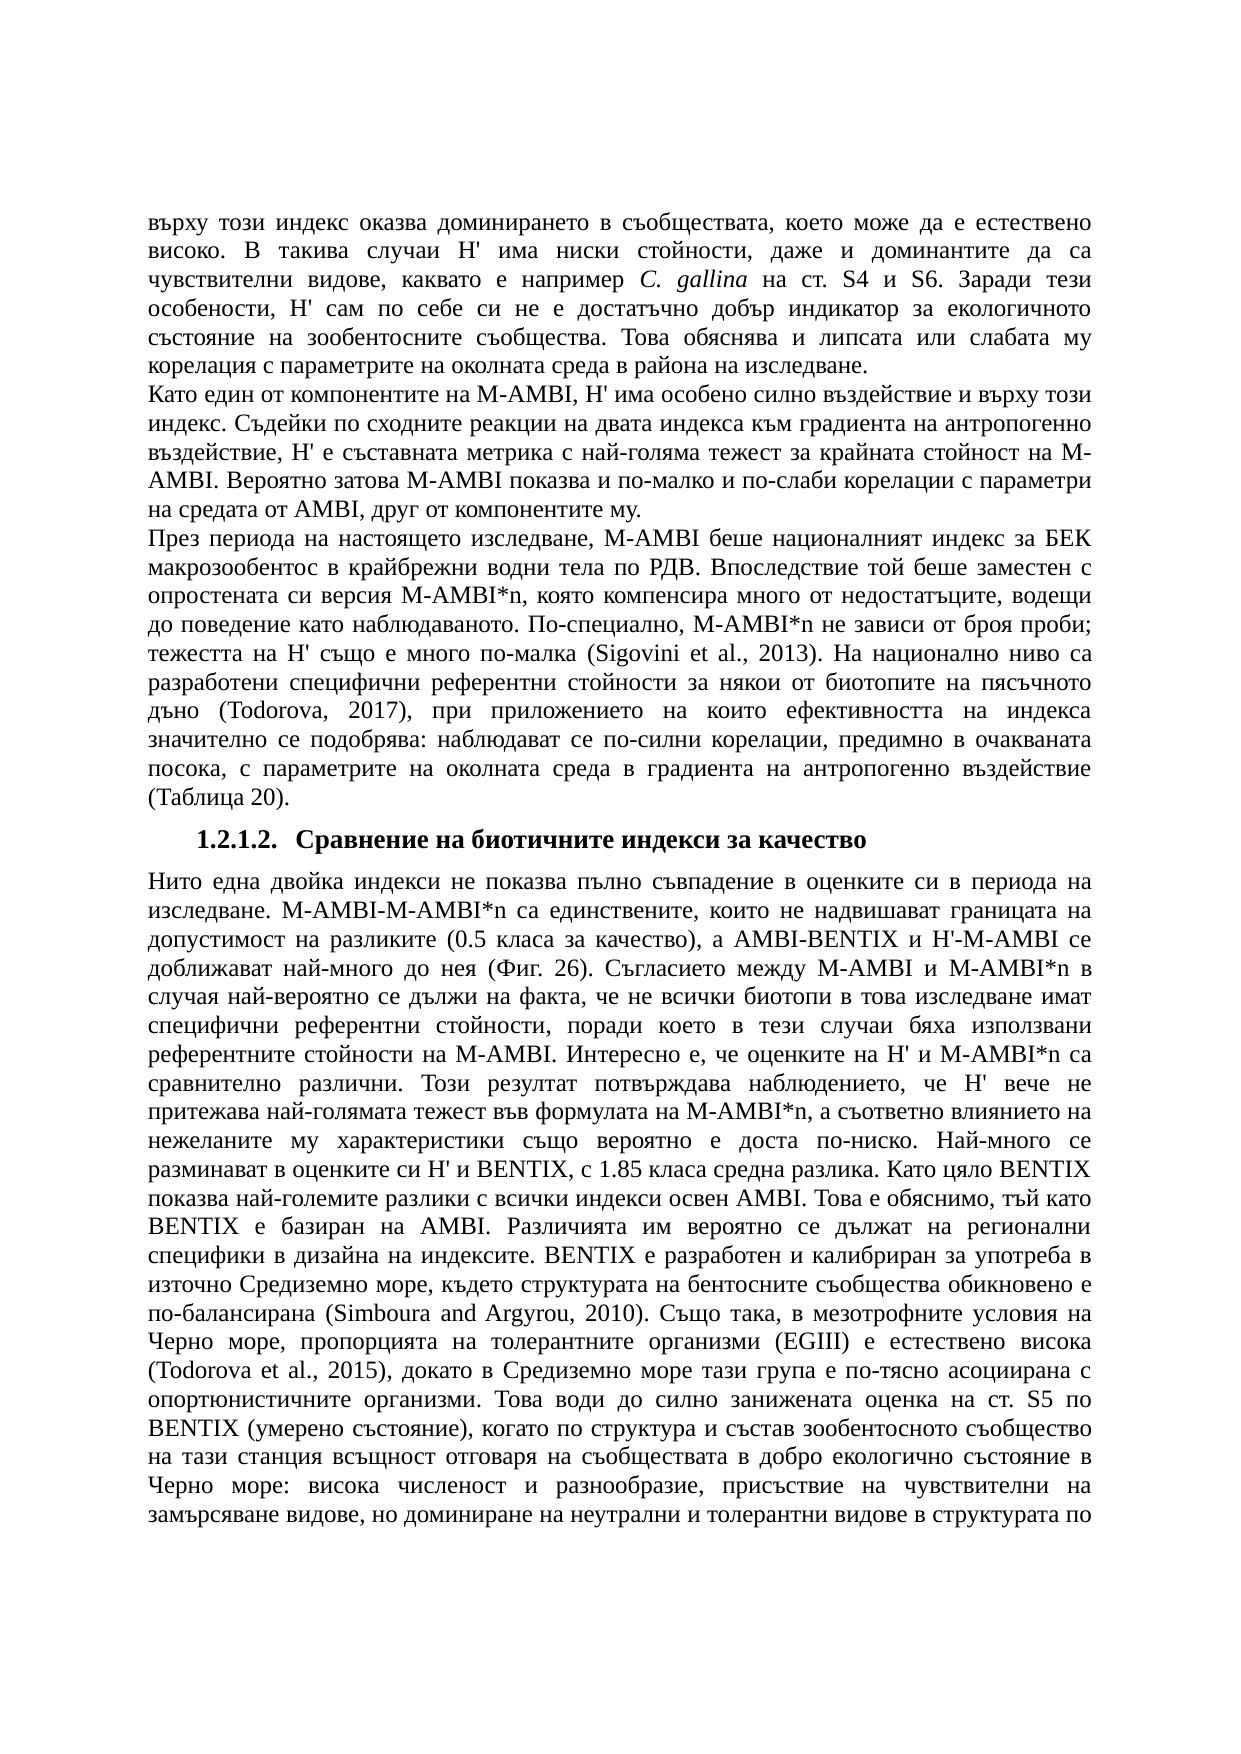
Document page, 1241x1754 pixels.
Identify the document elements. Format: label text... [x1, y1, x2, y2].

subtitle Сравнение на биотичните индекси за качество [266, 823, 1093, 854]
text върху този индекс оказва доминирането в съобществата, което може да е естествено високо. В такива случаи H' има ниски стойности, даже и доминантите да са чувствителни видове, каквато е например C. gallina на ст. S4 и S6. Заради тези особености, H' сам по себе си не е достатъчно добър индикатор за екологичното състояние на зообентосните съобщества. Това обяснява и липсата или слабата му корелация с параметрите на околната среда в района на изследване. [148, 207, 1093, 379]
text Като един от компонентите на M-AMBI, H' има особено силно въздействие и върху този индекс. Съдейки по сходните реакции на двата индекса към градиента на антропогенно въздействие, H' е съставната метрика с най-голяма тежест за крайната стойност на M-AMBI. Вероятно затова M-AMBI показва и по-малко и по-слаби корелации с параметри на средата от AMBI, друг от компонентите му. [148, 379, 1093, 523]
text Нито една двойка индекси не показва пълно съвпадение в оценките си в периода на изследване. M-AMBI-M-AMBI*n са единствените, които не надвишават границата на допустимост на разликите (0.5 класа за качество), а AMBI-BENTIX и H'-M-AMBI се доближават най-много до нея (Фиг. 26). Съгласието между M-AMBI и M-AMBI*n в случая най-вероятно се дължи на факта, че не всички биотопи в това изследване имат специфични референтни стойности, поради което в тези случаи бяха използвани референтните стойности на M-AMBI. Интересно е, че оценките на H' и M-AMBI*n са сравнително различни. Този резултат потвърждава наблюдението, че H' вече не притежава най-голямата тежест във формулата на M-AMBI*n, а съответно влиянието на нежеланите му характеристики също вероятно е доста по-ниско. Най-много се разминават в оценките си H' и BENTIX, с 1.85 класа средна разлика. Като цяло BENTIX показва най-големите разлики с всички индекси освен AMBI. Това е обяснимо, тъй като BENTIX е базиран на AMBI. Различията им вероятно се дължат на регионални специфики в дизайна на индексите. BENTIX е разработен и калибриран за употреба в източно Средиземно море, където структурата на бентосните съобщества обикновено е по-балансирана (Simboura and Argyrou, 2010). Също така, в мезотрофните условия на Черно море, пропорцията на толерантните организми (EGIII) е естествено висока (Todorova et al., 2015), докато в Средиземно море тази група е по-тясно асоциирана с опортюнистичните организми. Това води до силно занижената оценка на ст. S5 по BENTIX (умерено състояние), когато по структура и състав зообентосното съобщество на тази станция всъщност отговаря на съобществата в добро екологично състояние в Черно море: висока численост и разнообразие, присъствие на чувствителни на замърсяване видове, но доминиране на неутрални и толерантни видове в структурата по [148, 866, 1093, 1528]
text През периода на настоящето изследване, M-AMBI беше националният индекс за БЕК макрозообентос в крайбрежни водни тела по РДВ. Впоследствие той беше заместен с опростената си версия M-AMBI*n, която компенсира много от недостатъците, водещи до поведение като наблюдаваното. По-специално, M-AMBI*n не зависи от броя проби; тежестта на H' също е много по-малка (Sigovini et al., 2013). На национално ниво са разработени специфични референтни стойности за някои от биотопите на пясъчното дъно (Todorova, 2017), при приложението на които ефективността на индекса значително се подобрява: наблюдават се по-силни корелации, предимно в очакваната посока, с параметрите на околната среда в градиента на антропогенно въздействие (Таблица 20). [148, 523, 1093, 810]
